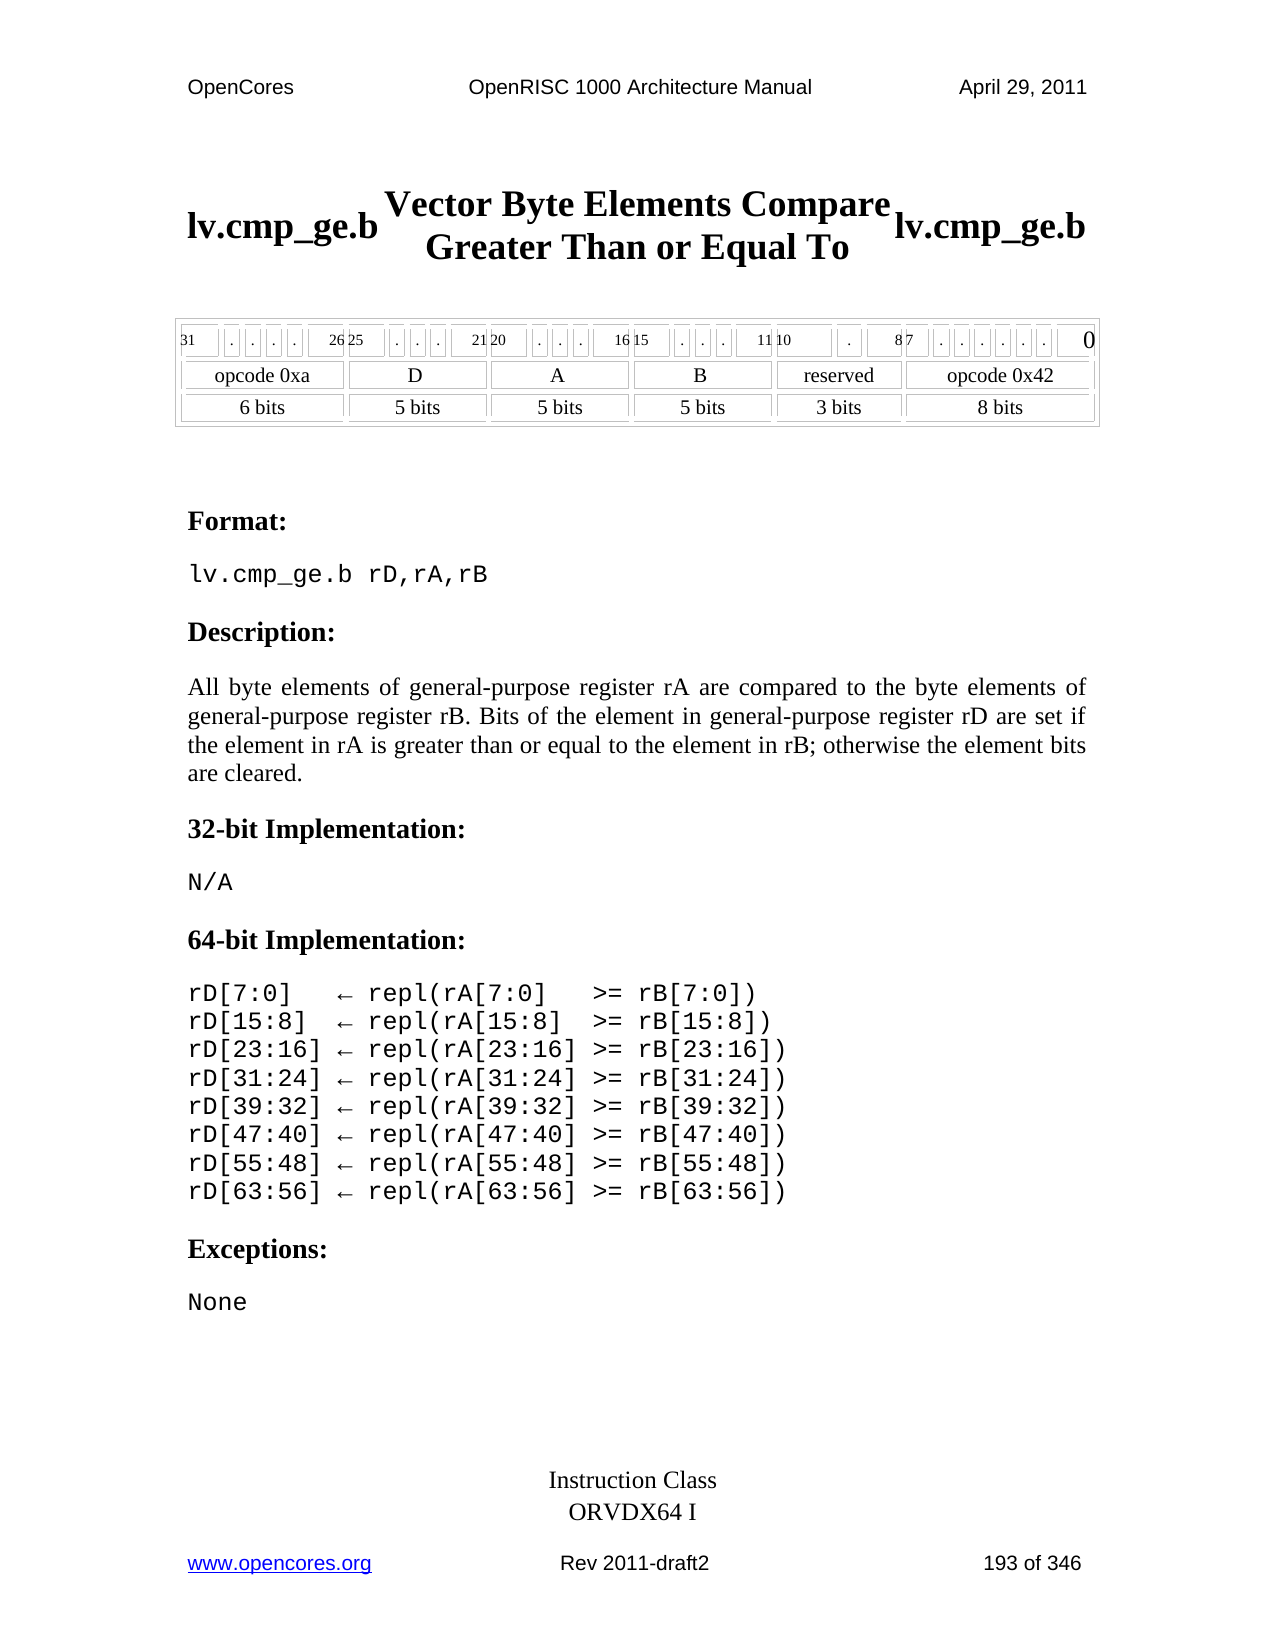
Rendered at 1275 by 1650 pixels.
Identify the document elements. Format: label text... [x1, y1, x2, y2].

text 32-bit Implementation: [187, 812, 1087, 844]
text Exceptions: [187, 1232, 1087, 1264]
text rD[7:0] ← repl(rA[7:0] >= rB[7:0]) rD[15:8] ← repl(rA[15:8] >= rB[15:8]) rD[23:16] ← repl(rA[23:16] >= rB[23:16]) rD[31:24] ← repl(rA[31:24] >= rB[31:24]) rD[39:32] ← repl(rA[39:32] >= rB[39:32]) rD[47:40] ← repl(rA[47:40] >= rB[47:40]) rD[55:48] ← repl(rA[55:48] >= rB[55:48]) rD[63:56] ← repl(rA[63:56] >= rB[63:56]) [187, 980, 1087, 1207]
text All byte elements of general-purpose register rA are compared to the byte elements of general-purpose register rB. Bits of the element in general-purpose register rD are set if the element in rA is greater than or equal to the element in rB; otherwise the element bits are cleared. [187, 672, 1087, 787]
text Description: [187, 615, 1087, 647]
text lv.cmp_ge.b rD,rA,rB [187, 561, 1087, 590]
text 64-bit Implementation: [187, 923, 1087, 955]
text Format: [187, 504, 1087, 536]
text None [187, 1289, 1087, 1318]
text N/A [187, 869, 1087, 898]
